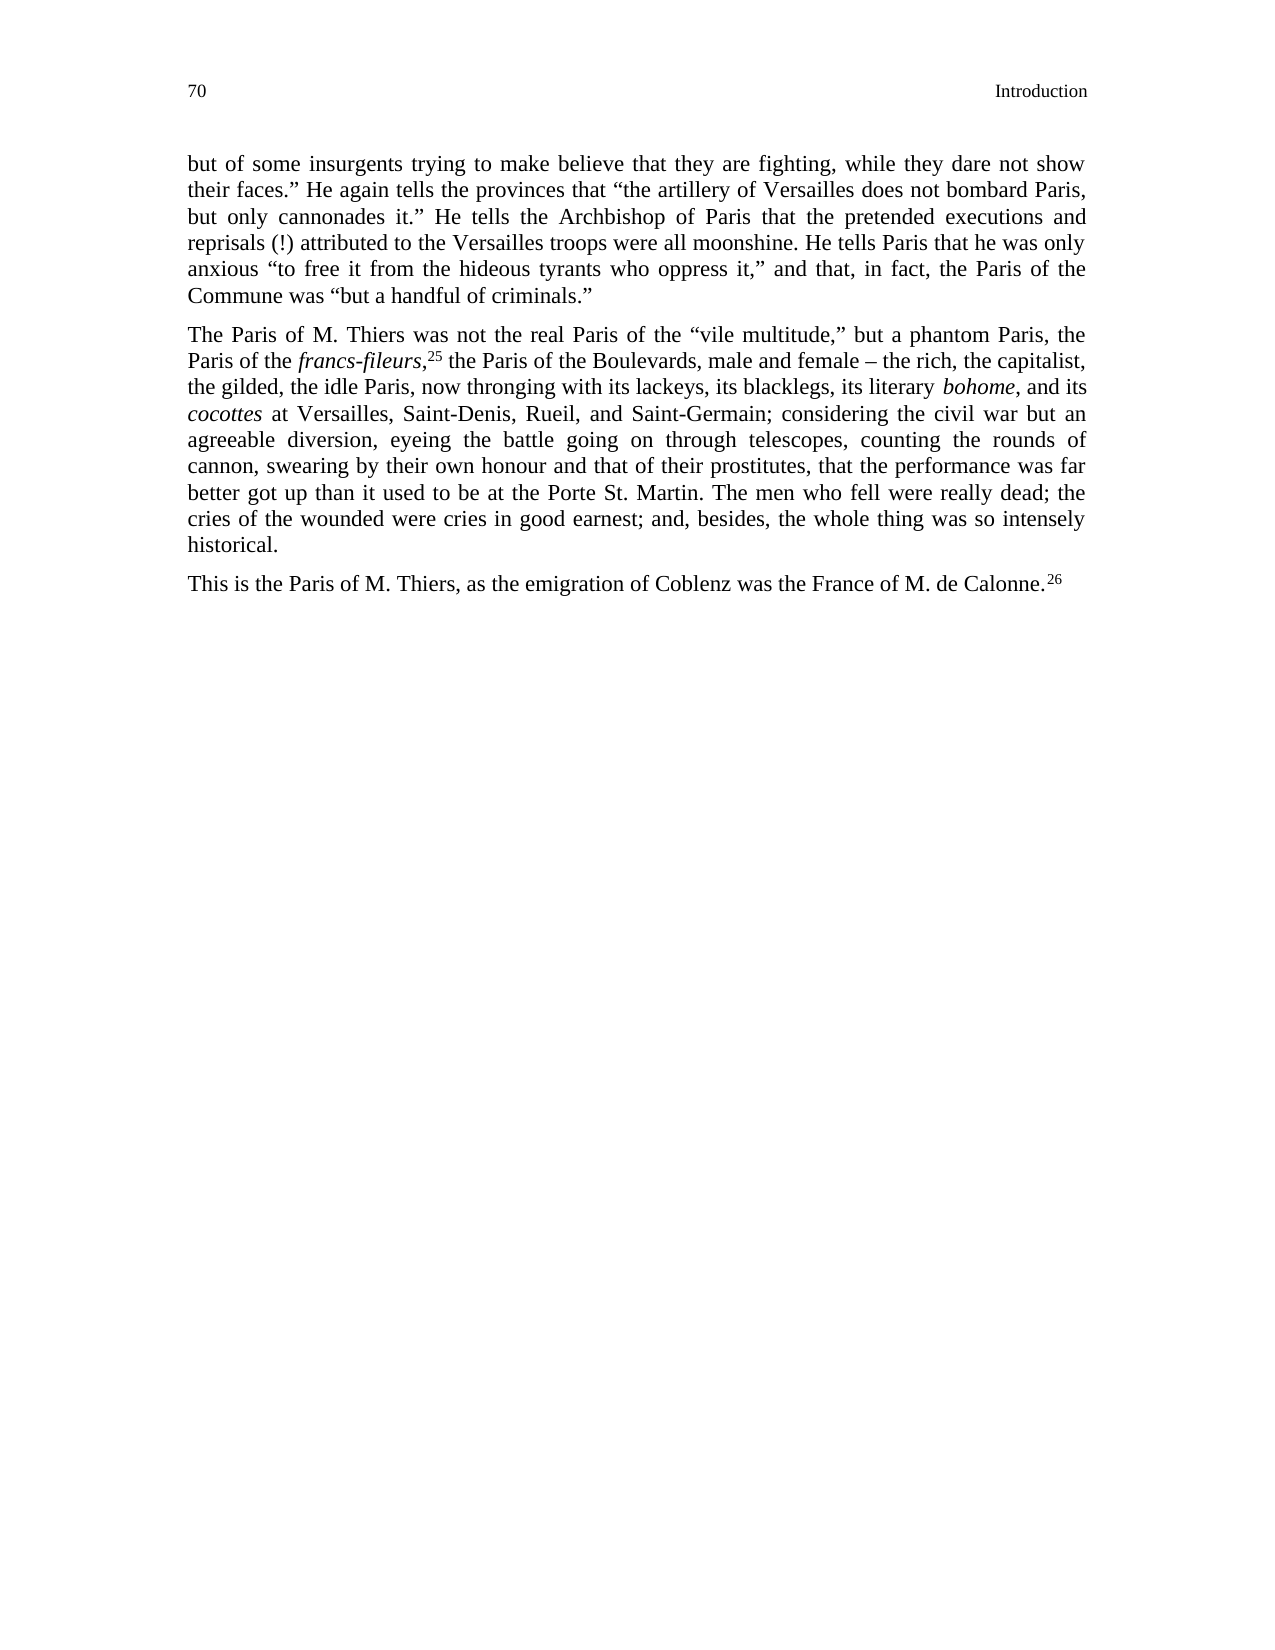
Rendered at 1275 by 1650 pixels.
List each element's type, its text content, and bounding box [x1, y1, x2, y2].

text but of some insurgents trying to make believe that they are fighting, while they dare not show their faces.” He again tells the provinces that “the artillery of Versailles does not bombard Paris, but only cannonades it.” He tells the Archbishop of Paris that the pretended executions and reprisals (!) attributed to the Versailles troops were all moonshine. He tells Paris that he was only anxious “to free it from the hideous tyrants who oppress it,” and that, in fact, the Paris of the Commune was “but a handful of criminals.” [187, 150, 1087, 308]
text This is the Paris of M. Thiers, as the emigration of Coblenz was the France of M. de Calonne. [187, 570, 1087, 597]
text The Paris of M. Thiers was not the real Paris of the “vile multitude,” but a phantom Paris, the Paris of the francs-fileurs, the Paris of the Boulevards, male and female – the rich, the capitalist, the gilded, the idle Paris, now thronging with its lackeys, its blacklegs, its literary bohome, and its cocottes at Versailles, Saint-Denis, Rueil, and Saint-Germain; considering the civil war but an agreeable diversion, eyeing the battle going on through telescopes, counting the rounds of cannon, swearing by their own honour and that of their prostitutes, that the performance was far better got up than it used to be at the Porte St. Martin. The men who fell were really dead; the cries of the wounded were cries in good earnest; and, besides, the whole thing was so intensely historical. [187, 321, 1087, 558]
